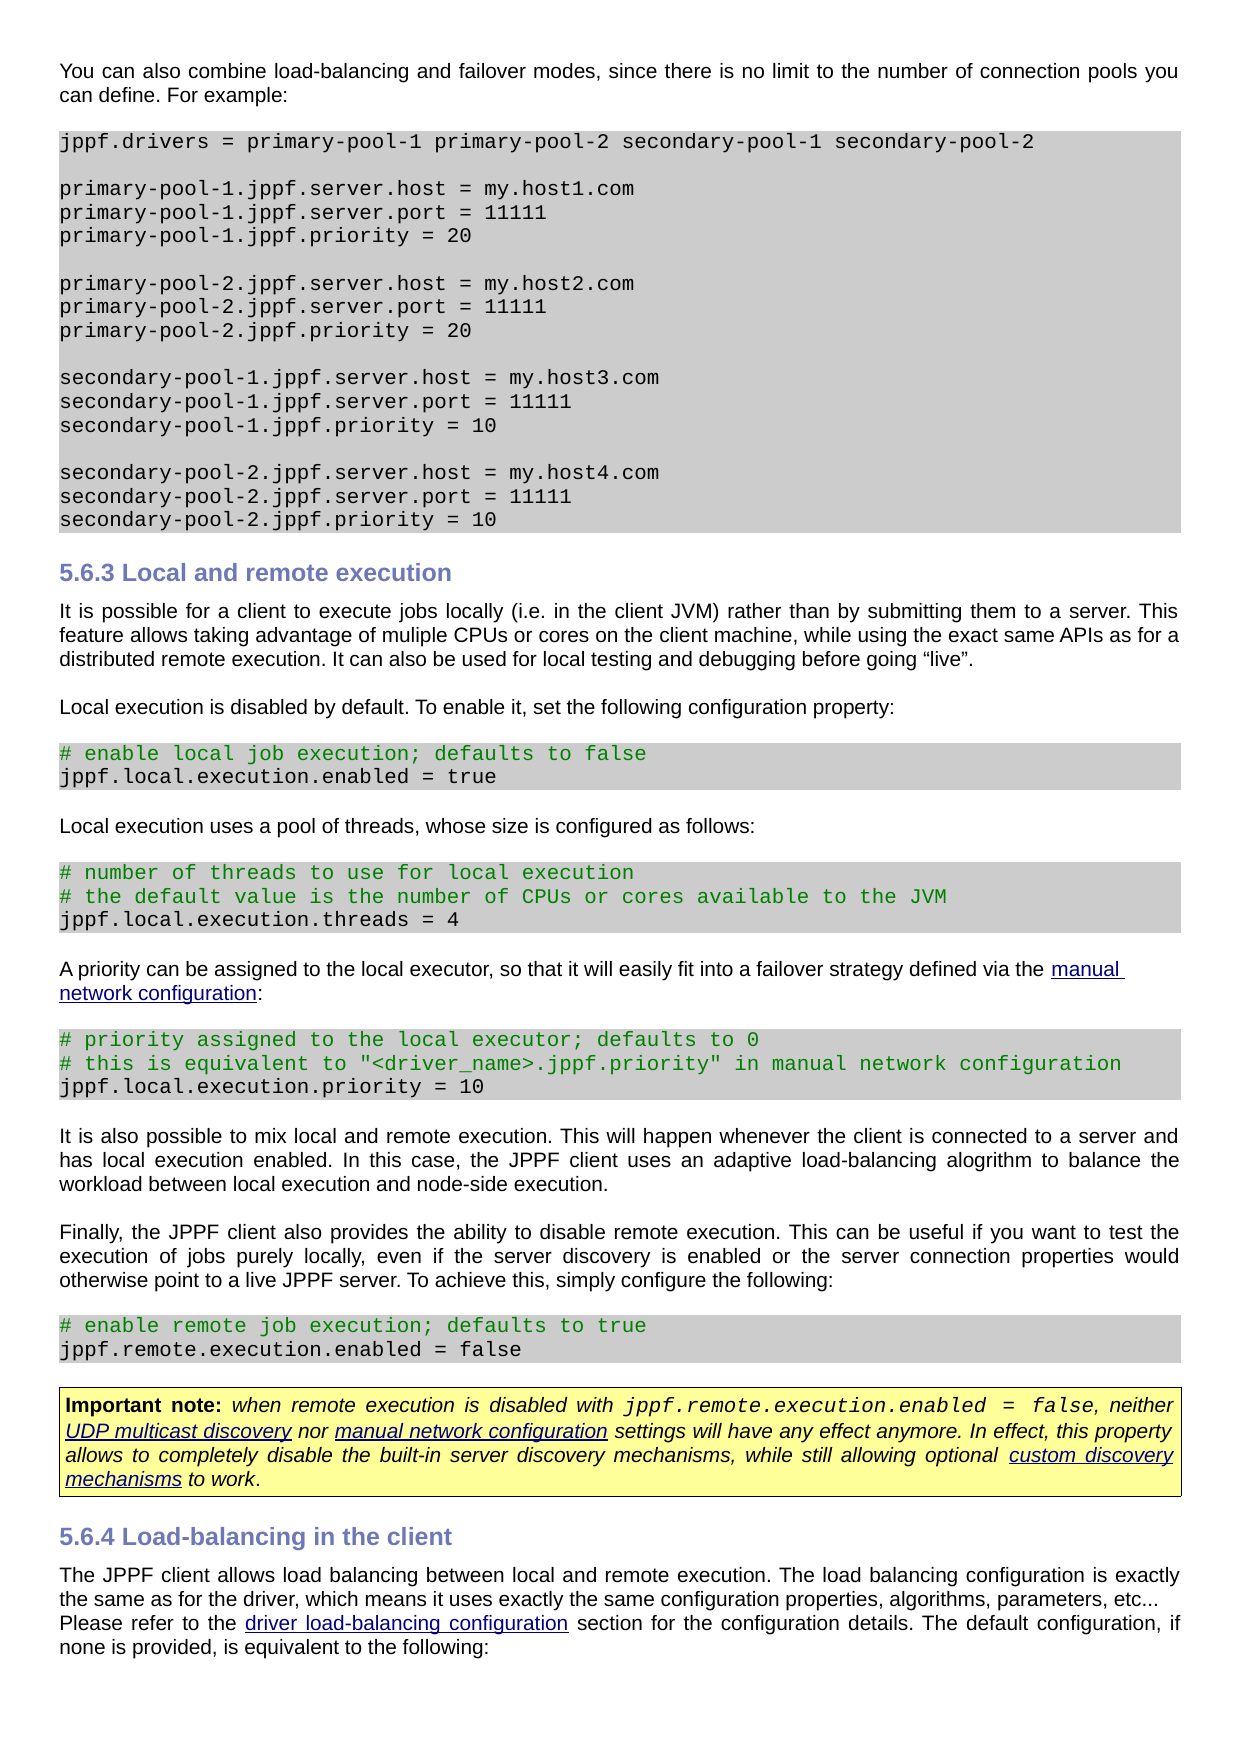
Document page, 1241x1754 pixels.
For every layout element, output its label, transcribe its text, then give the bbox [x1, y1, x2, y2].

text # enable remote job execution; defaults to true [59, 1315, 1181, 1339]
text It is possible for a client to execute jobs locally (i.e. in the client JVM) rather than by submitting them to a server. This feature allows taking advantage of muliple CPUs or cores on the client machine, while using the exact same APIs as for a distributed remote execution. It can also be used for local testing and debugging before going “live”. [59, 599, 1181, 671]
text Local execution uses a pool of threads, whose size is configured as follows: [59, 814, 1181, 838]
text # enable local job execution; defaults to false jppf.local.execution.enabled = true [59, 743, 1181, 790]
text Please refer to the driver load-balancing configuration section for the configuration details. The default configuration, if none is provided, is equivalent to the following: [59, 1611, 1181, 1658]
text secondary-pool-2.jppf.server.port = 11111 [59, 486, 1181, 509]
text # priority assigned to the local executor; defaults to 0 [59, 1029, 1181, 1052]
text jppf.local.execution.priority = 10 [59, 1076, 1181, 1100]
text You can also combine load-balancing and failover modes, since there is no limit to the number of connection pools you can define. For example: [59, 59, 1181, 107]
text secondary-pool-2.jppf.priority = 10 [59, 509, 1181, 533]
text primary-pool-1.jppf.server.port = 11111 [59, 202, 1181, 226]
text primary-pool-1.jppf.server.host = my.host1.com [59, 178, 1181, 202]
text The JPPF client allows load balancing between local and remote execution. The load balancing configuration is exactly the same as for the driver, which means it uses exactly the same configuration properties, algorithms, parameters, etc... [59, 1563, 1181, 1611]
text Finally, the JPPF client also provides the ability to disable remote execution. This can be useful if you want to test the execution of jobs purely locally, even if the server discovery is enabled or the server connection properties would otherwise point to a live JPPF server. To achieve this, simply configure the following: [59, 1219, 1181, 1291]
text It is also possible to mix local and remote execution. This will happen whenever the client is connected to a server and has local execution enabled. In this case, the JPPF client uses an adaptive load-balancing alogrithm to balance the workload between local execution and node-side execution. [59, 1124, 1181, 1196]
text secondary-pool-1.jppf.server.port = 11111 [59, 391, 1181, 415]
text jppf.drivers = primary-pool-1 primary-pool-2 secondary-pool-1 secondary-pool-2 [59, 131, 1181, 154]
text primary-pool-2.jppf.priority = 20 [59, 320, 1181, 344]
text # this is equivalent to "<driver_name>.jppf.priority" in manual network configuration [59, 1052, 1181, 1076]
text jppf.remote.execution.enabled = false [59, 1339, 1181, 1363]
text Important note: when remote execution is disabled with jppf.remote.execution.enabled = false, neither UDP multicast discovery nor manual network configuration settings will have any effect anymore. In effect, this property allows to completely disable the built-in server discovery mechanisms, while still allowing optional custom discovery mechanisms to work. [60, 1388, 1181, 1496]
text Local execution is disabled by default. To enable it, set the following configuration property: [59, 695, 1181, 719]
text primary-pool-2.jppf.server.port = 11111 [59, 296, 1181, 320]
subtitle Local and remote execution [59, 558, 1181, 587]
subtitle Load-balancing in the client [59, 1521, 1181, 1550]
text secondary-pool-2.jppf.server.host = my.host4.com [59, 462, 1181, 486]
text primary-pool-2.jppf.server.host = my.host2.com [59, 273, 1181, 296]
text primary-pool-1.jppf.priority = 20 [59, 226, 1181, 249]
text A priority can be assigned to the local executor, so that it will easily fit into a failover strategy defined via the manual network configuration: [59, 957, 1181, 1005]
text # number of threads to use for local execution # the default value is the number of CPUs or cores available to the JVM jppf.local.execution.threads = 4 [59, 862, 1181, 933]
text secondary-pool-1.jppf.server.host = my.host3.com [59, 367, 1181, 391]
text secondary-pool-1.jppf.priority = 10 [59, 415, 1181, 438]
